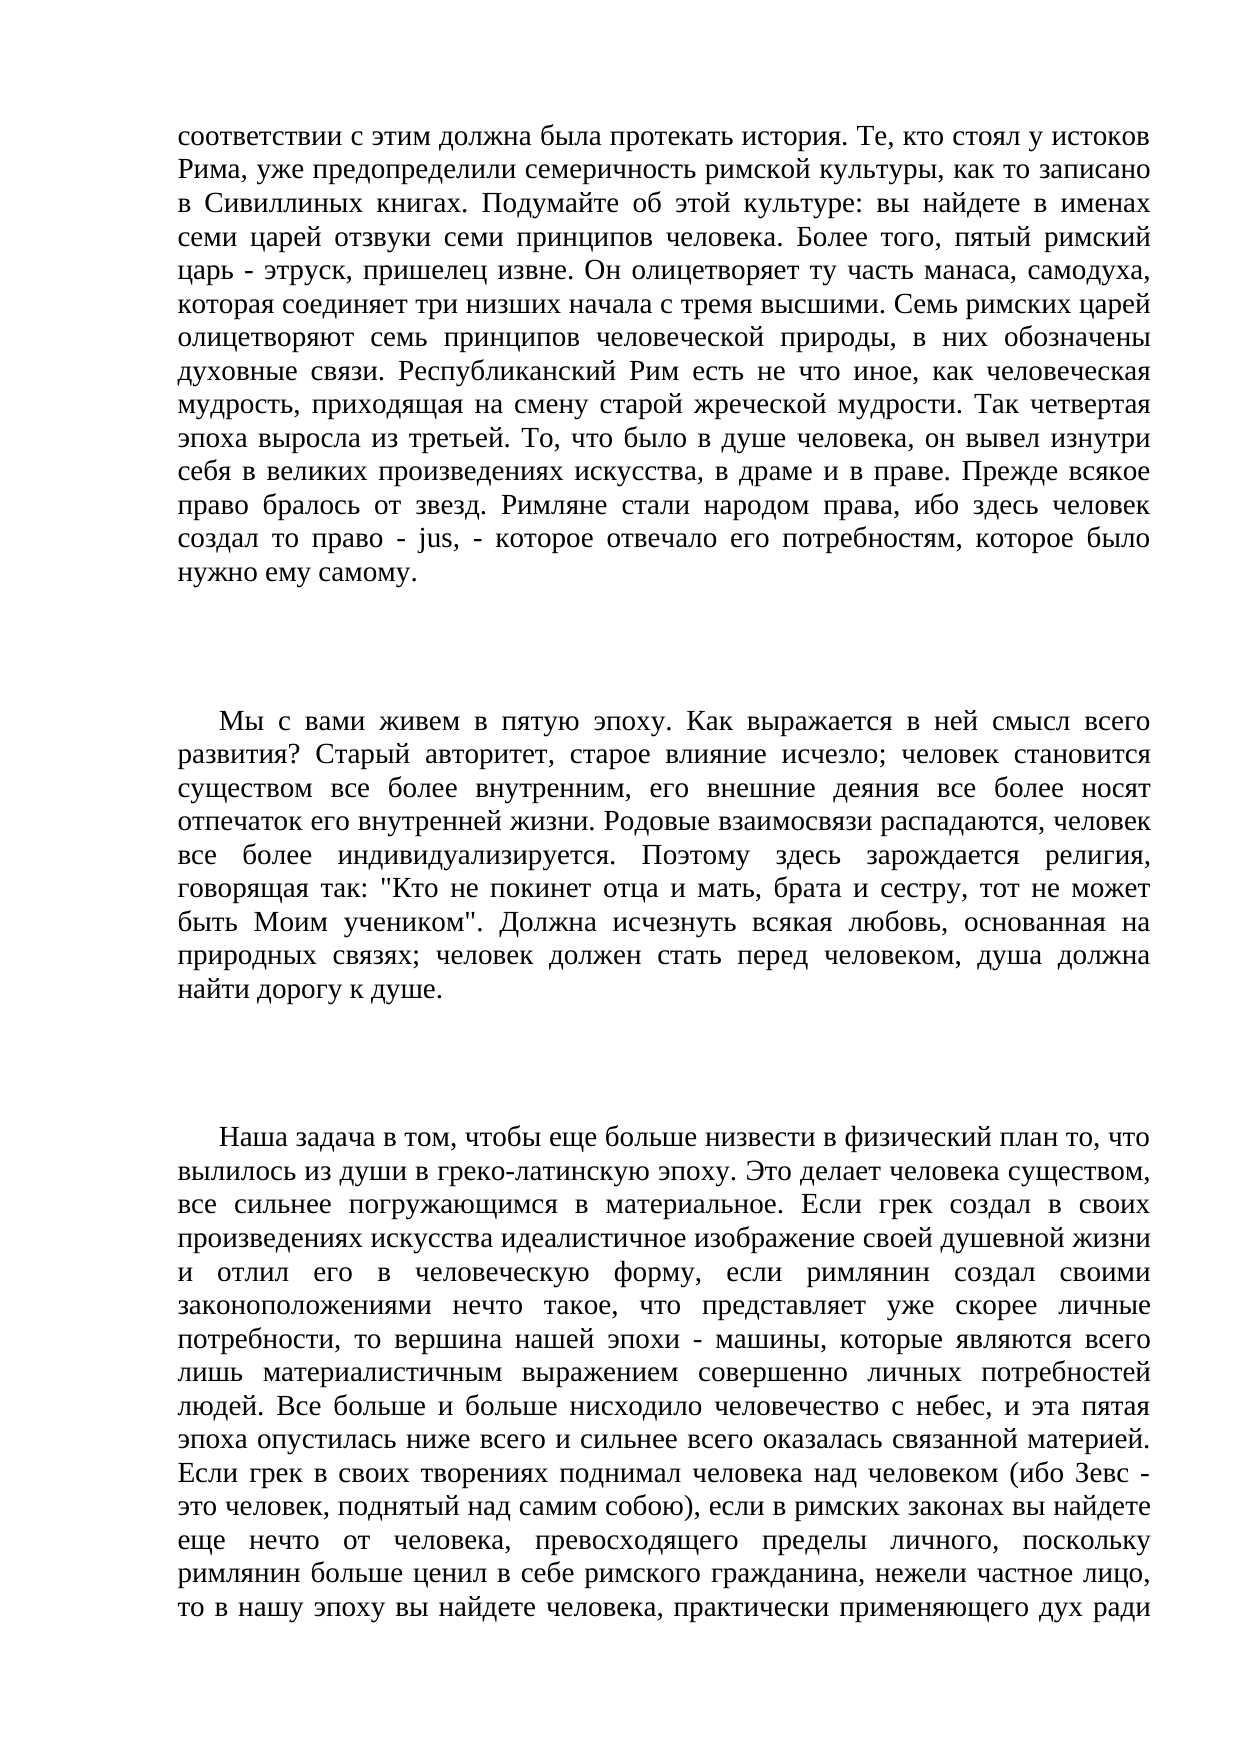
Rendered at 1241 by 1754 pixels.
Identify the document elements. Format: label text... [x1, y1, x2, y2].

text соответствии с этим должна была протекать история. Те, кто стоял у истоков Рима, уже предопределили семеричность римской культуры, как то записано в Сивиллиных книгах. Подумайте об этой культуре: вы найдете в именах семи царей отзвуки семи принципов человека. Более того, пятый римский царь - этруск, пришелец извне. Он олицетворяет ту часть манаса, самодуха, которая соединяет три низших начала с тремя высшими. Семь римских царей олицетворяют семь принципов человеческой природы, в них обозначены духовные связи. Республиканский Рим есть не что иное, как человеческая мудрость, приходящая на смену старой жреческой мудрости. Так четвертая эпоха выросла из третьей. То, что было в душе человека, он вывел изнутри себя в великих произведениях искусства, в драме и в праве. Прежде всякое право бралось от звезд. Римляне стали народом права, ибо здесь человек создал то право - jus, - которое отвечало его потребностям, которое было нужно ему самому. [177, 118, 1152, 588]
text Мы с вами живем в пятую эпоху. Как выражается в ней смысл всего развития? Старый авторитет, старое влияние исчезло; человек становится существом все более внутренним, его внешние деяния все более носят отпечаток его внутренней жизни. Родовые взаимосвязи распадаются, человек все более индивидуализируется. Поэтому здесь зарождается религия, говорящая так: "Кто не покинет отца и мать, брата и сестру, тот не может быть Моим учеником". Должна исчезнуть всякая любовь, основанная на природных связях; человек должен стать перед человеком, душа должна найти дорогу к душе. [177, 703, 1152, 1004]
text Наша задача в том, чтобы еще больше низвести в физический план то, что вылилось из души в греко-латинскую эпоху. Это делает человека существом, все сильнее погружающимся в материальное. Если грек создал в своих произведениях искусства идеалистичное изображение своей душевной жизни и отлил его в человеческую форму, если римлянин создал своими законоположениями нечто такое, что представляет уже скорее личные потребности, то вершина нашей эпохи - машины, которые являются всего лишь материалистичным выражением совершенно личных потребностей людей. Все больше и больше нисходило человечество с небес, и эта пятая эпоха опустилась ниже всего и сильнее всего оказалась связанной материей. Если грек в своих творениях поднимал человека над человеком (ибо Зевс - это человек, поднятый над самим собою), если в римских законах вы найдете еще нечто от человека, превосходящего пределы личного, поскольку римлянин больше ценил в себе римского гражданина, нежели частное лицо, то в нашу эпоху вы найдете человека, практически применяющего дух ради [177, 1119, 1152, 1623]
